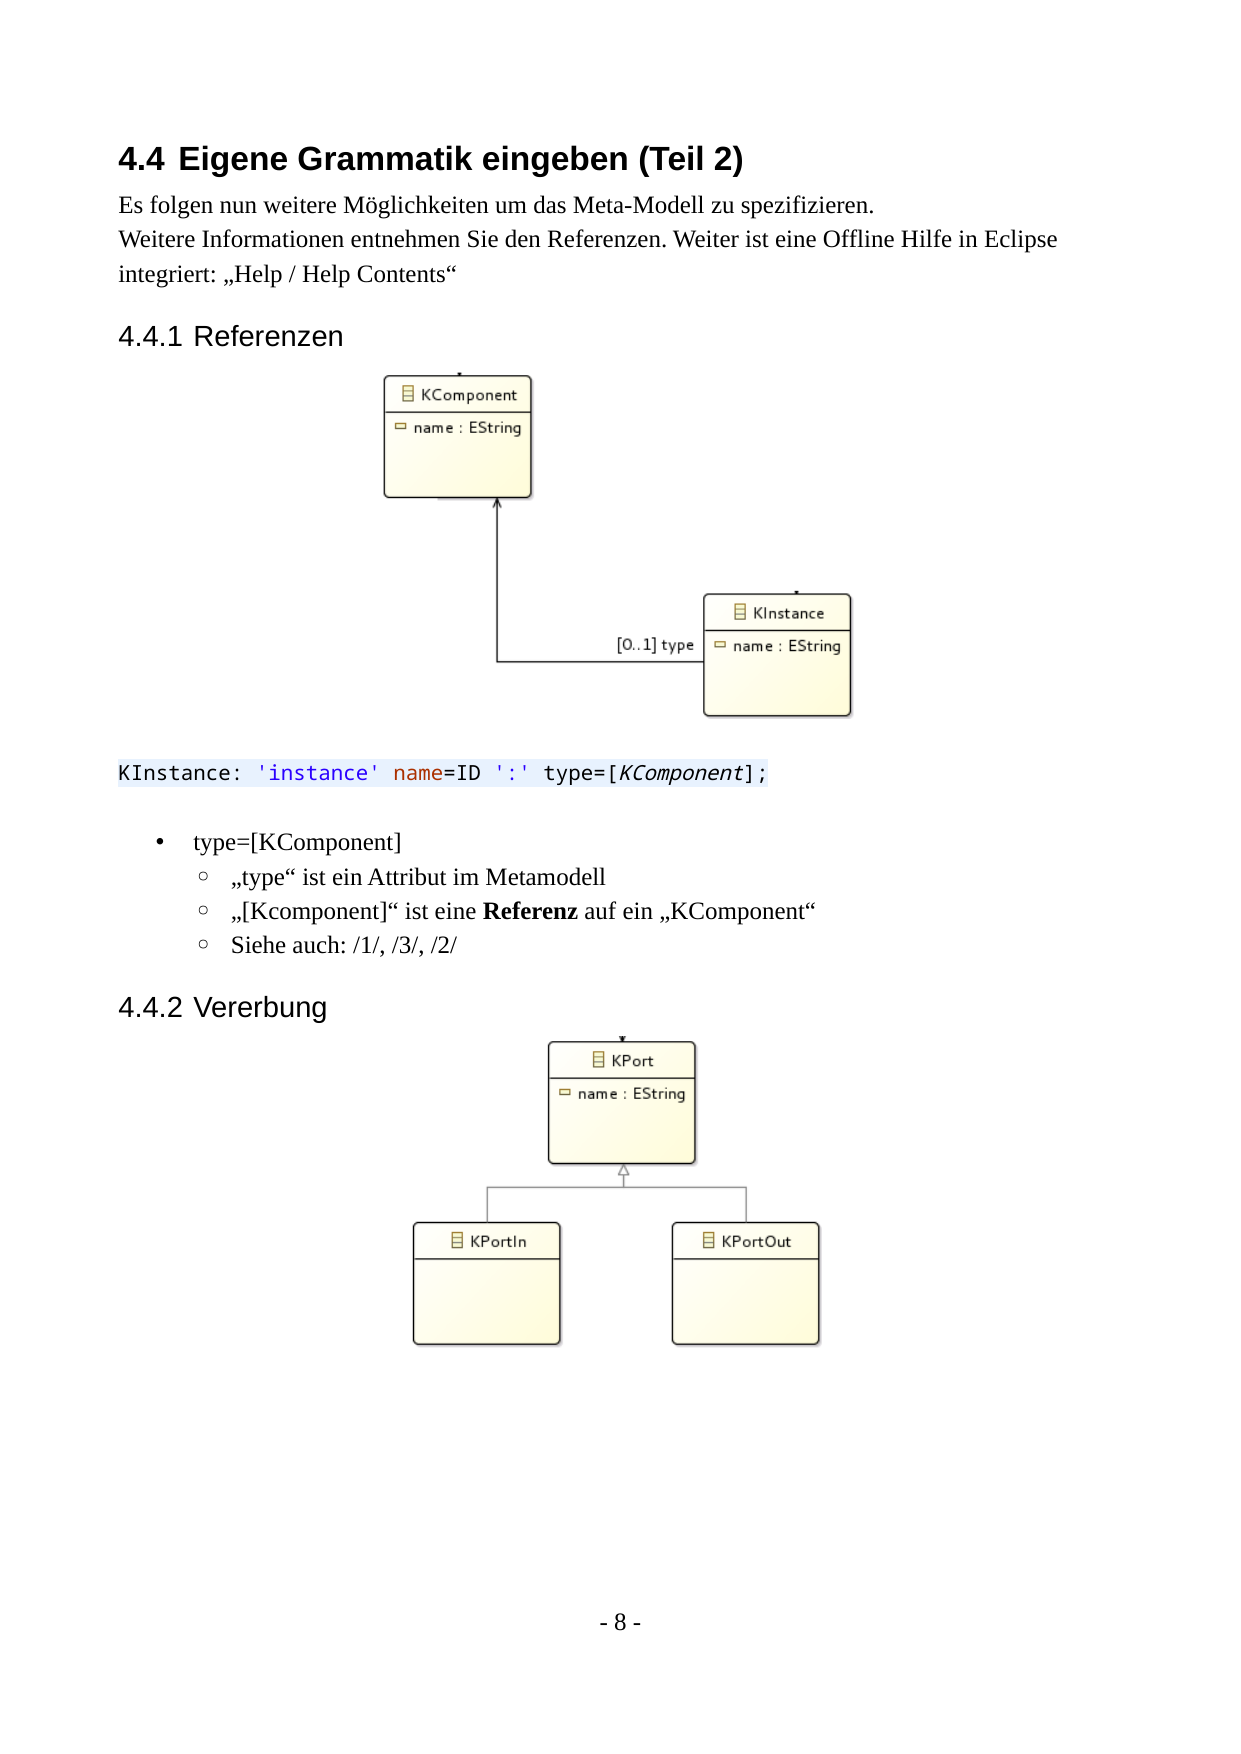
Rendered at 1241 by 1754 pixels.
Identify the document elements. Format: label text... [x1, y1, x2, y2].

subtitle Referenzen [118, 318, 1122, 352]
text Weitere Informationen entnehmen Sie den Referenzen. Weiter ist eine Offline Hilfe in Eclipse integriert: „Help / Help Contents“ [118, 224, 1122, 288]
list „type“ ist ein Attribut im Metamodell [193, 862, 1122, 890]
list type=[KComponent] [156, 827, 1122, 856]
subtitle Eigene Grammatik eingeben (Teil 2) [118, 139, 1122, 178]
picture [408, 1036, 832, 1350]
list Siehe auch: /1/, /3/, /2/ [193, 931, 1122, 959]
text KInstance: 'instance' name=ID ':' type=[KComponent]; [118, 758, 1122, 787]
subtitle Vererbung [118, 990, 1122, 1023]
list „[Kcomponent]“ ist eine Referenz auf ein „KComponent“ [193, 896, 1122, 925]
picture [360, 364, 880, 719]
text Es folgen nun weitere Möglichkeiten um das Meta-Modell zu spezifizieren. [118, 190, 1122, 219]
